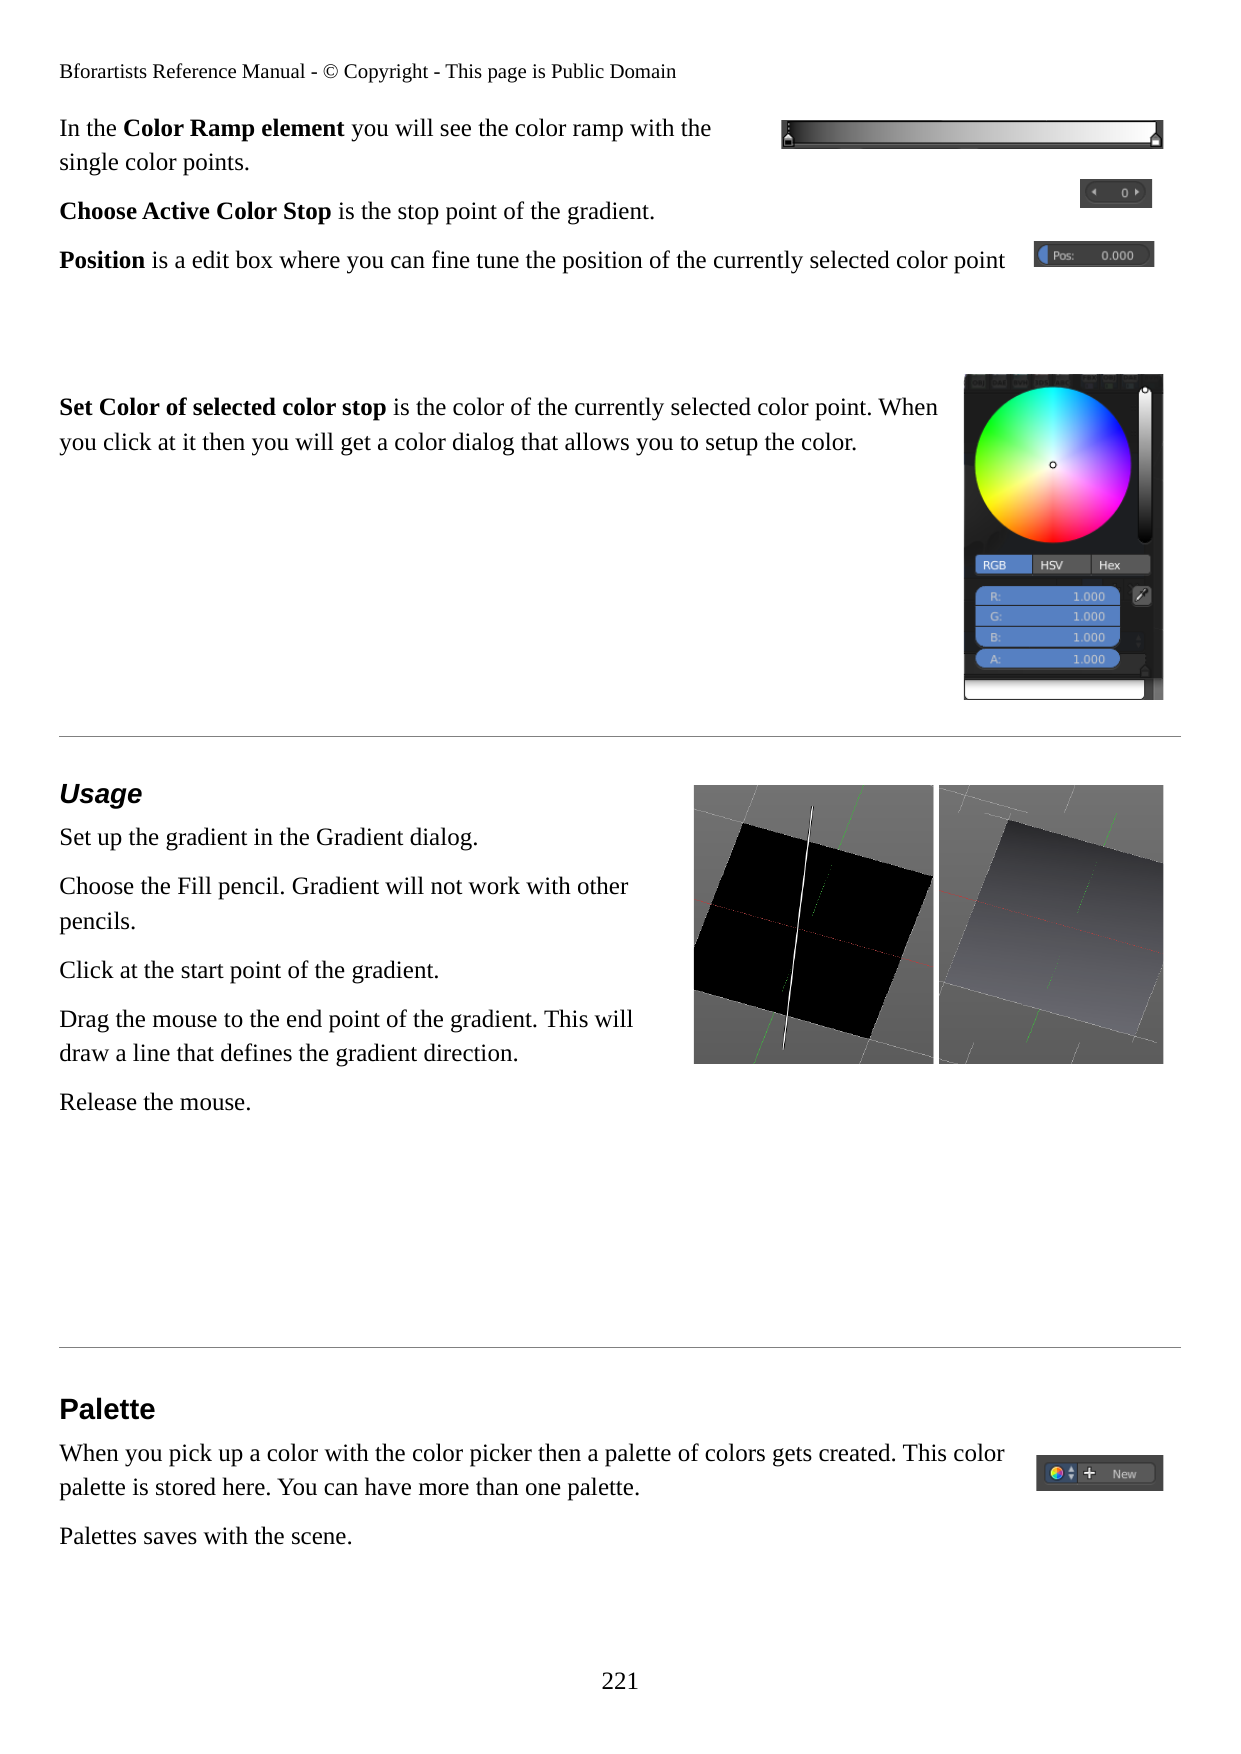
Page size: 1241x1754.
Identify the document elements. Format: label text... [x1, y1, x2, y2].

picture [693, 785, 1164, 1064]
picture [963, 374, 1164, 700]
text Choose Active Color Stop is the stop point of the gradient. [59, 196, 1181, 225]
text Palettes saves with the scene. [59, 1521, 1181, 1550]
text Click at the start point of the gradient. [59, 955, 693, 984]
text Set Color of selected color stop is the color of the currently selected color point. When you click at it then you will get a color dialog that allows you to setup the color. [59, 392, 963, 456]
text In the Color Ramp element you will see the color ramp with the single color points. [59, 113, 1181, 176]
text Set up the gradient in the Gradient dialog. [59, 822, 693, 851]
subtitle Usage [59, 778, 1181, 810]
text When you pick up a color with the color picker then a palette of colors gets created. This color palette is stored here. You can have more than one palette. [59, 1438, 1181, 1501]
subtitle Palette [59, 1392, 1181, 1425]
text Release the mouse. [59, 1087, 1181, 1116]
text Drag the mouse to the end point of the gradient. This will draw a line that defines the gradient direction. [59, 1004, 1181, 1067]
picture [1033, 241, 1155, 267]
picture [781, 120, 1164, 149]
text Position is a edit box where you can fine tune the position of the currently selected color point [59, 245, 1181, 274]
picture [1036, 1455, 1164, 1491]
text Choose the Fill pencil. Gradient will not work with other pencils. [59, 871, 693, 934]
picture [1080, 179, 1153, 208]
